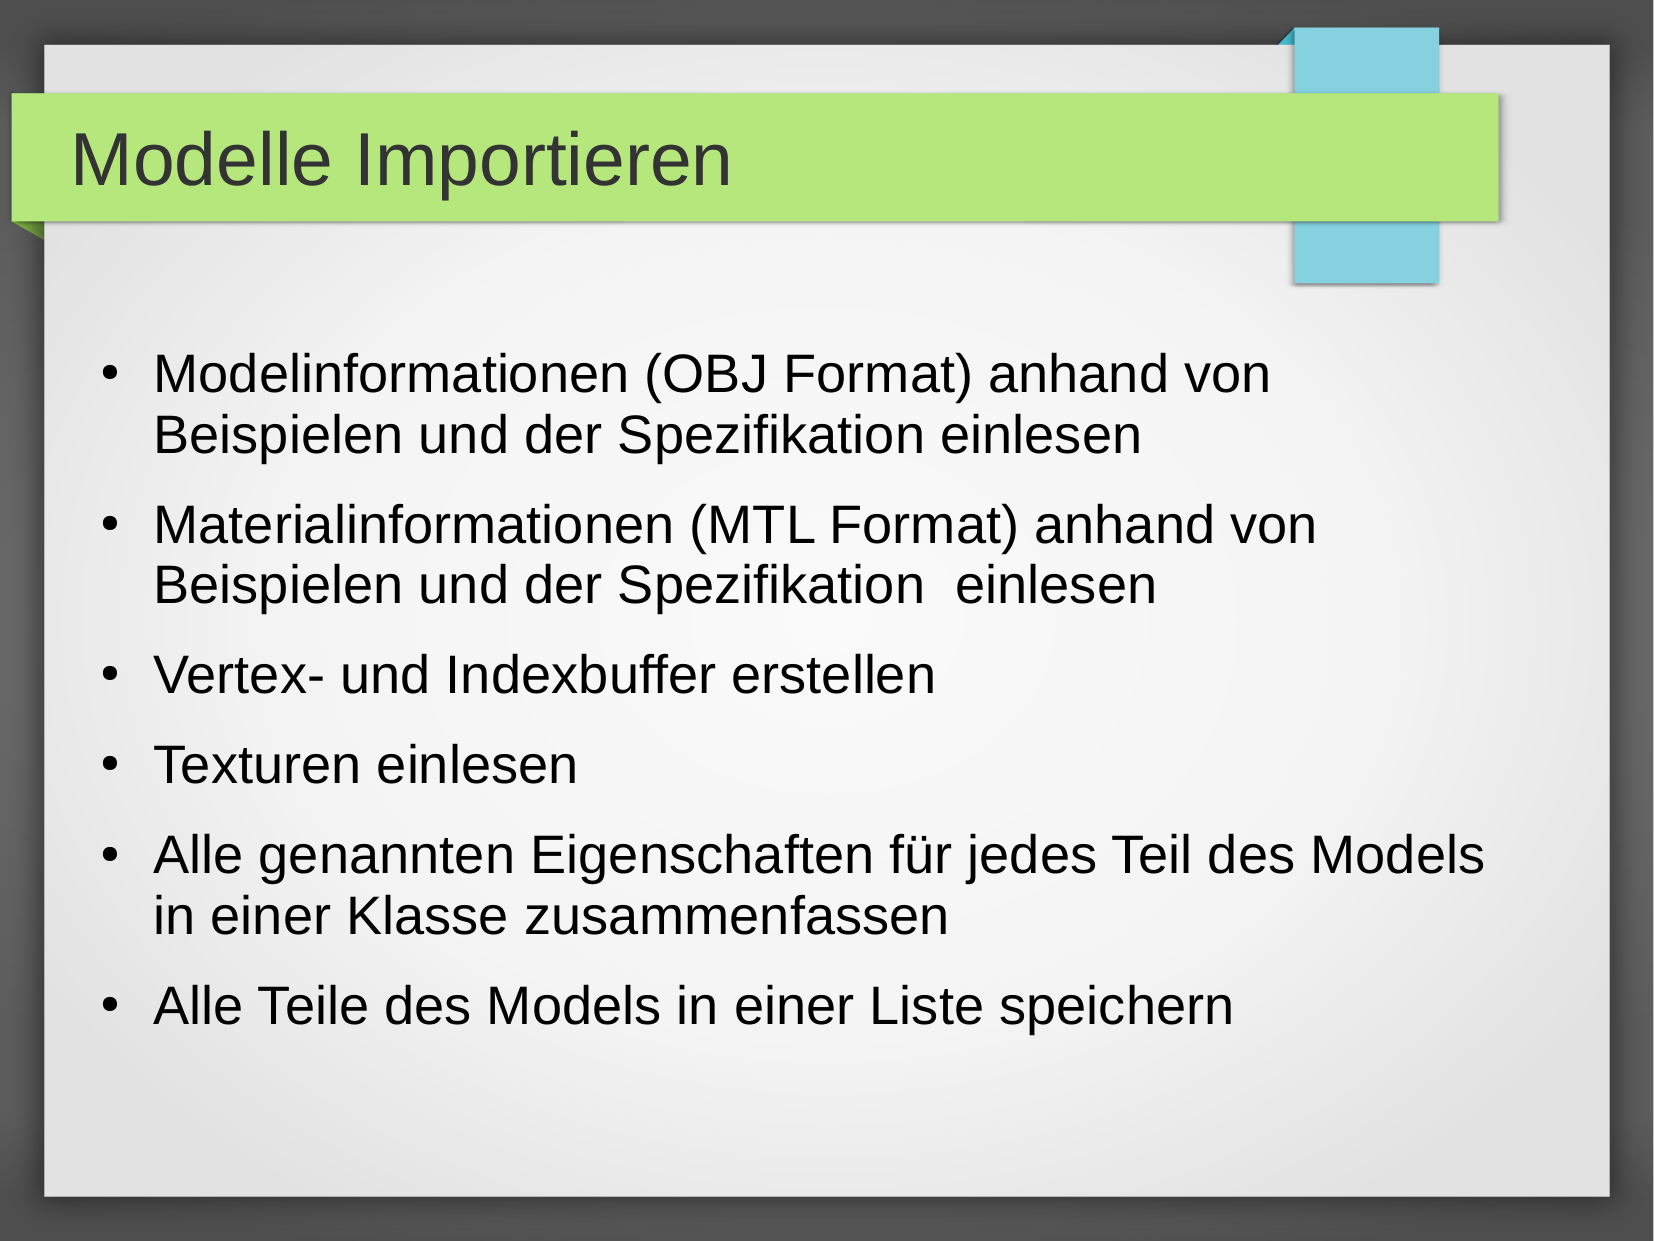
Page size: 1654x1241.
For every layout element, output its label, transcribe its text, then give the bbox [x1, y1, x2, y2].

picture [0, 0, 1654, 1241]
list Modelinformationen (OBJ Format) anhand von Beispielen und der Spezifikation einlesen Materialinformationen (MTL Format) anhand von Beispielen und der Spezifikation einlesen Vertex- und Indexbuffer erstellen Texturen einlesen Alle genannten Eigenschaften für jedes Teil des Models in einer Klasse zusammenfassen Alle Teile des Models in einer Liste speichern [82, 343, 1538, 1063]
title Modelle Importieren [70, 106, 1229, 213]
